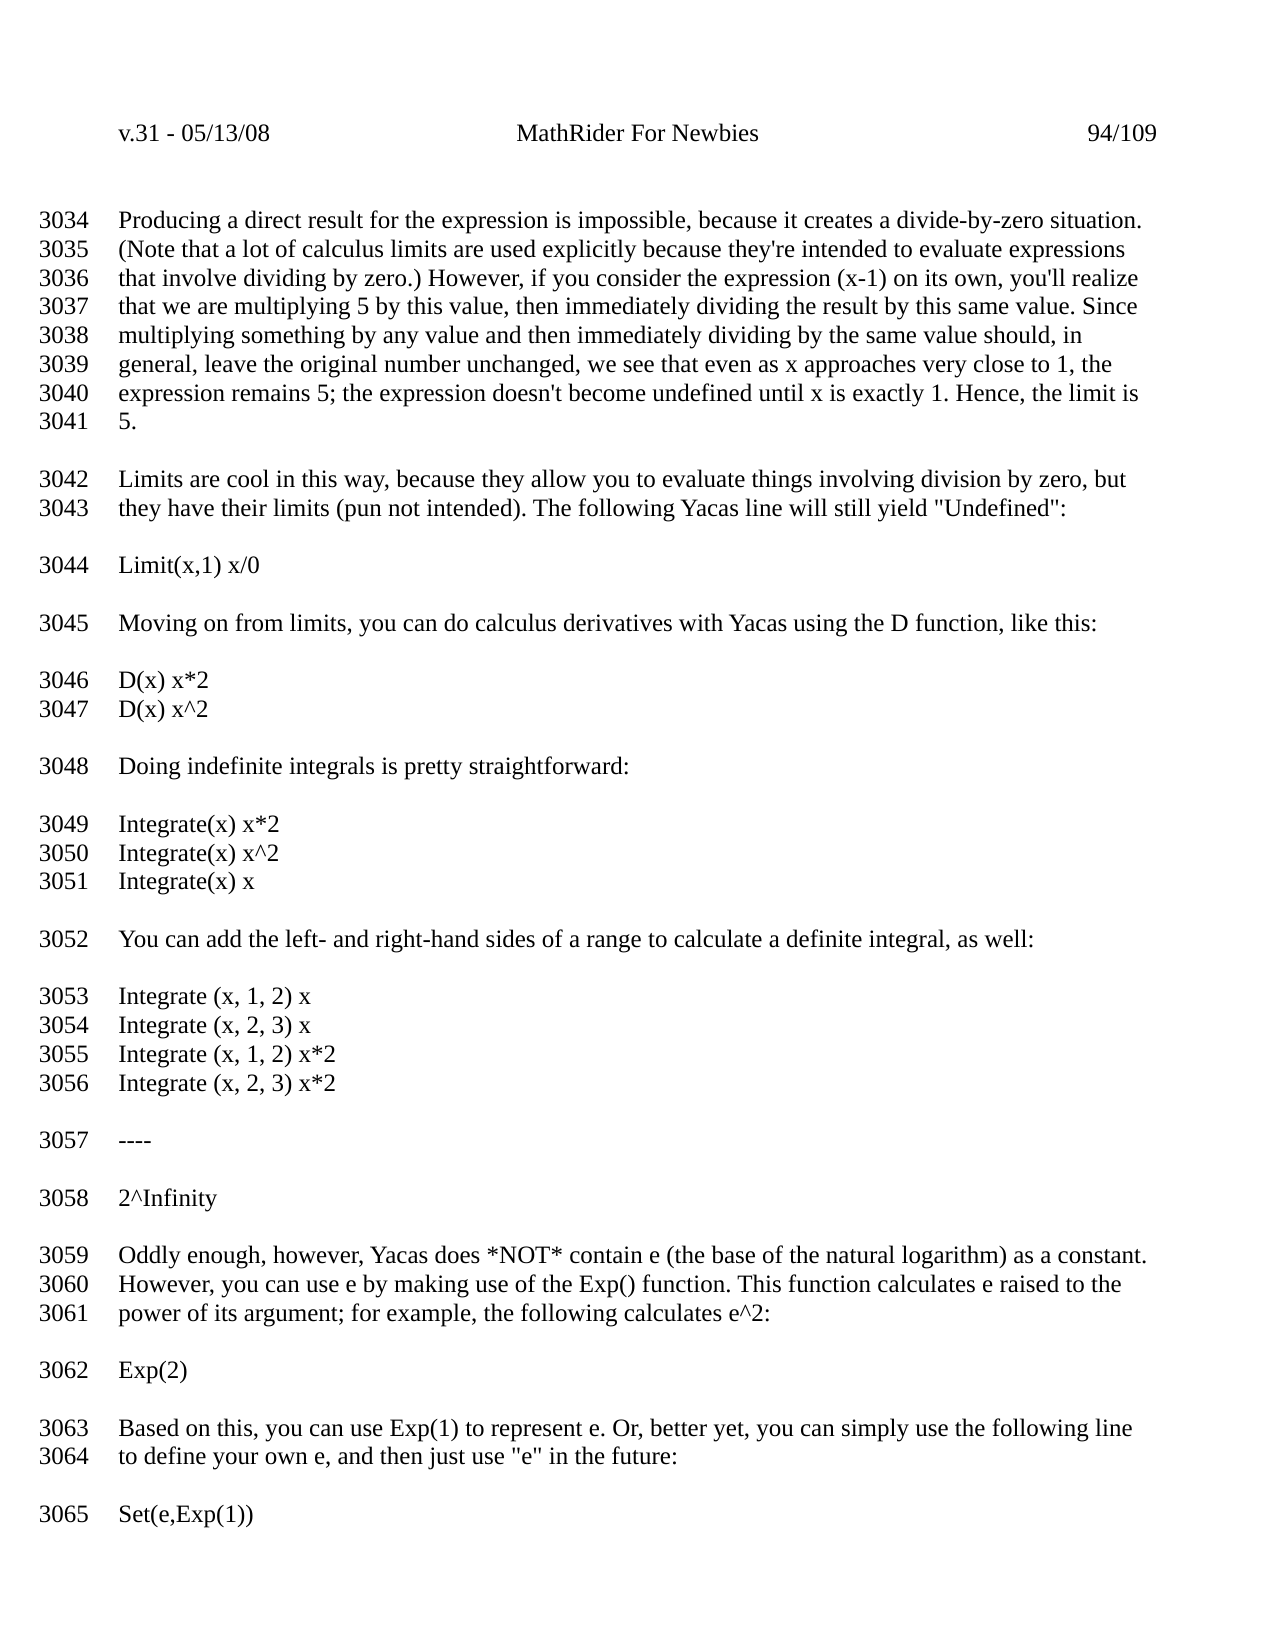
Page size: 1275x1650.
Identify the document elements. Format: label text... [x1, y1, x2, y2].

text Integrate(x) x*2 [118, 809, 1157, 838]
text Integrate(x) x [118, 866, 1157, 895]
text D(x) x*2 [118, 665, 1157, 694]
text Doing indefinite integrals is pretty straightforward: [118, 751, 1157, 780]
text D(x) x^2 [118, 694, 1157, 723]
text Moving on from limits, you can do calculus derivatives with Yacas using the D function, like this: [118, 608, 1157, 636]
text Exp(2) [118, 1355, 1157, 1384]
text Integrate (x, 1, 2) x*2 [118, 1039, 1157, 1068]
text Set(e,Exp(1)) [118, 1499, 1157, 1528]
text Integrate (x, 2, 3) x*2 [118, 1068, 1157, 1096]
text Integrate (x, 2, 3) x [118, 1010, 1157, 1039]
text Limit(x,1) x/0 [118, 550, 1157, 579]
text Based on this, you can use Exp(1) to represent e. Or, better yet, you can simply use the following line to define your own e, and then just use "e" in the future: [118, 1413, 1157, 1470]
text Integrate(x) x^2 [118, 838, 1157, 866]
text Producing a direct result for the expression is impossible, because it creates a divide-by-zero situation. (Note that a lot of calculus limits are used explicitly because they're intended to evaluate expressions that involve dividing by zero.) However, if you consider the expression (x-1) on its own, you'll realize that we are multiplying 5 by this value, then immediately dividing the result by this same value. Since multiplying something by any value and then immediately dividing by the same value should, in general, leave the original number unchanged, we see that even as x approaches very close to 1, the expression remains 5; the expression doesn't become undefined until x is exactly 1. Hence, the limit is 5. [118, 205, 1157, 435]
text 2^Infinity [118, 1183, 1157, 1211]
text Limits are cool in this way, because they allow you to evaluate things involving division by zero, but they have their limits (pun not intended). The following Yacas line will still yield "Undefined": [118, 464, 1157, 521]
text Integrate (x, 1, 2) x [118, 981, 1157, 1010]
text You can add the left- and right-hand sides of a range to calculate a definite integral, as well: [118, 924, 1157, 953]
text ---- [118, 1125, 1157, 1154]
text Oddly enough, however, Yacas does *NOT* contain e (the base of the natural logarithm) as a constant. However, you can use e by making use of the Exp() function. This function calculates e raised to the power of its argument; for example, the following calculates e^2: [118, 1240, 1157, 1326]
